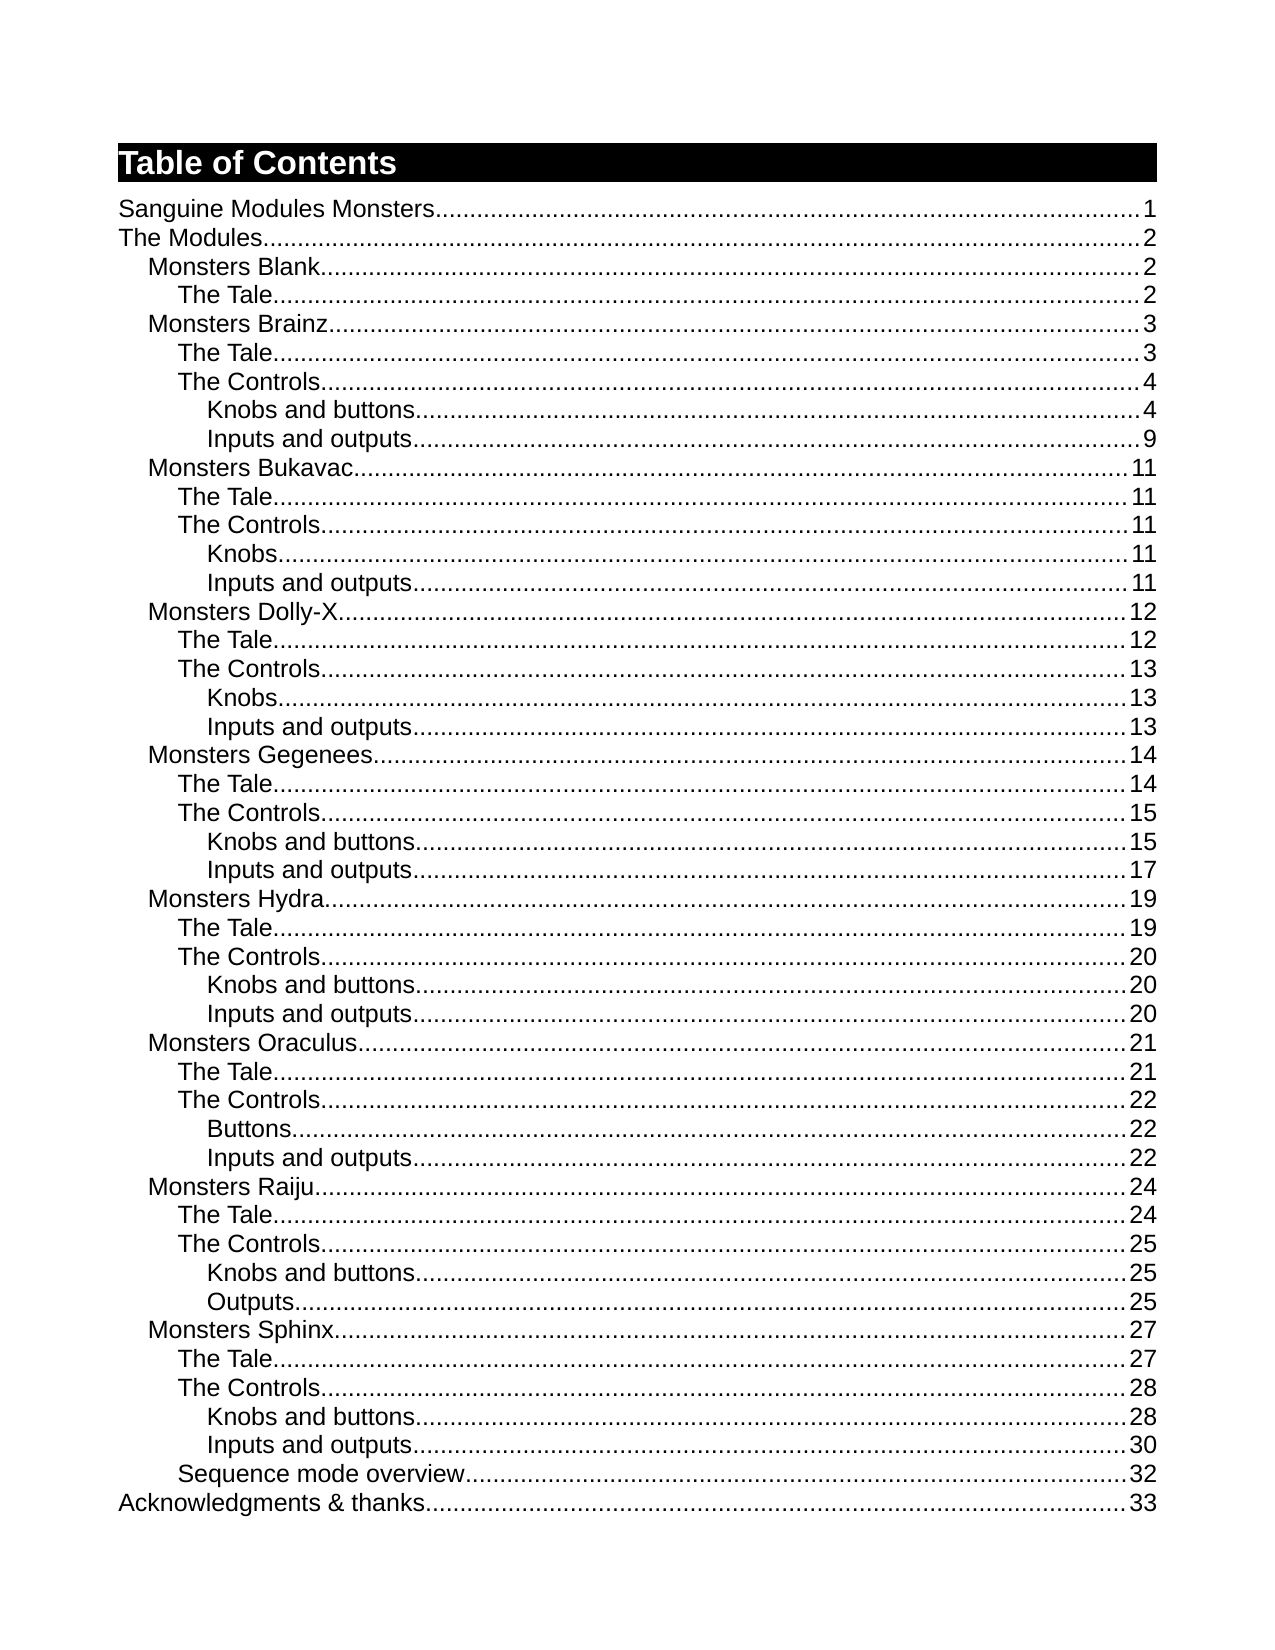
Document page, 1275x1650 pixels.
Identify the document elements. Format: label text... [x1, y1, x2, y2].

text Inputs and outputs 13 [207, 712, 1157, 740]
text The Tale 11 [177, 482, 1157, 510]
text Knobs 13 [207, 683, 1157, 712]
text Inputs and outputs 20 [207, 999, 1157, 1028]
text The Tale 19 [177, 913, 1157, 942]
text The Controls 22 [177, 1085, 1157, 1114]
text The Tale 27 [177, 1344, 1157, 1373]
text The Tale 2 [177, 280, 1157, 309]
text Monsters Gegenees 14 [148, 740, 1157, 769]
text The Tale 14 [177, 769, 1157, 798]
text The Tale 24 [177, 1200, 1157, 1229]
text The Controls 4 [177, 367, 1157, 395]
text The Controls 15 [177, 798, 1157, 827]
text Acknowledgments & thanks 33 [118, 1488, 1157, 1517]
text The Controls 20 [177, 942, 1157, 970]
text Inputs and outputs 22 [207, 1143, 1157, 1172]
text Buttons 22 [207, 1114, 1157, 1143]
text Monsters Hydra 19 [148, 884, 1157, 913]
text The Tale 21 [177, 1057, 1157, 1085]
subtitle Table of Contents [118, 143, 1157, 182]
text Monsters Oraculus 21 [148, 1028, 1157, 1057]
text Monsters Brainz 3 [148, 309, 1157, 338]
text The Controls 11 [177, 510, 1157, 539]
text Knobs and buttons 28 [207, 1402, 1157, 1430]
text Sanguine Modules Monsters 1 [118, 194, 1157, 223]
text Knobs and buttons 25 [207, 1258, 1157, 1287]
text Inputs and outputs 30 [207, 1430, 1157, 1459]
text Sequence mode overview 32 [177, 1459, 1157, 1488]
text The Tale 3 [177, 338, 1157, 367]
text Knobs 11 [207, 539, 1157, 568]
text Monsters Bukavac 11 [148, 453, 1157, 482]
text Knobs and buttons 20 [207, 970, 1157, 999]
text Monsters Raiju 24 [148, 1172, 1157, 1200]
text The Modules 2 [118, 223, 1157, 252]
text The Controls 13 [177, 654, 1157, 683]
text Knobs and buttons 15 [207, 827, 1157, 855]
text Monsters Blank 2 [148, 252, 1157, 280]
text The Tale 12 [177, 625, 1157, 654]
text Monsters Sphinx 27 [148, 1315, 1157, 1344]
text Outputs 25 [207, 1287, 1157, 1315]
text Inputs and outputs 9 [207, 424, 1157, 453]
text Inputs and outputs 11 [207, 568, 1157, 597]
text Inputs and outputs 17 [207, 855, 1157, 884]
text The Controls 25 [177, 1229, 1157, 1258]
text Knobs and buttons 4 [207, 395, 1157, 424]
text The Controls 28 [177, 1373, 1157, 1402]
text Monsters Dolly-X 12 [148, 597, 1157, 625]
